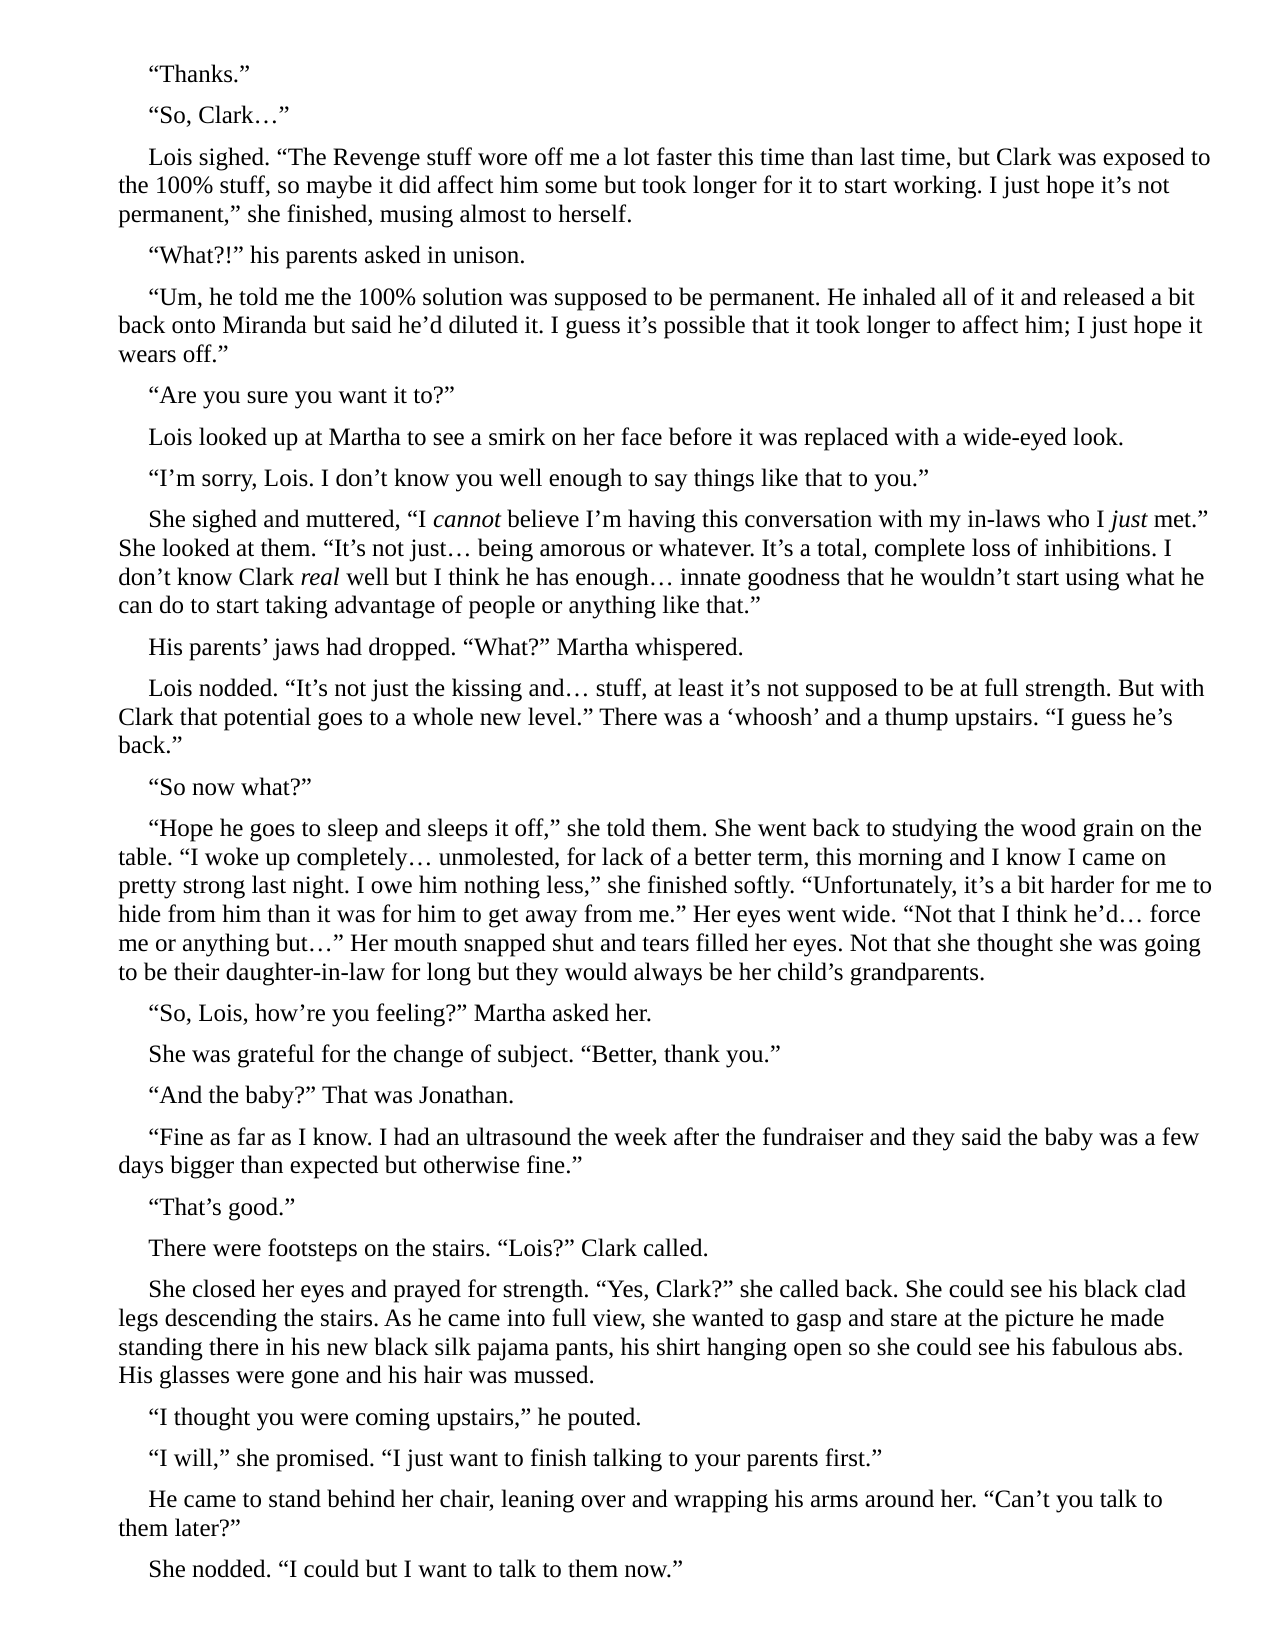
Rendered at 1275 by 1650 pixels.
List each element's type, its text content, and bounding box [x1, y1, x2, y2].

text “Fine as far as I know. I had an ultrasound the week after the fundraiser and they said the baby was a few days bigger than expected but otherwise fine.” [118, 1122, 1216, 1179]
text “That’s good.” [118, 1192, 1216, 1220]
text “Um, he told me the 100% solution was supposed to be permanent. He inhaled all of it and released a bit back onto Miranda but said he’d diluted it. I guess it’s possible that it took longer to affect him; I just hope it wears off.” [118, 282, 1216, 368]
text “So now what?” [118, 772, 1216, 800]
text Lois sighed. “The Revenge stuff wore off me a lot faster this time than last time, but Clark was exposed to the 100% stuff, so maybe it did affect him some but took longer for it to start working. I just hope it’s not permanent,” she finished, musing almost to herself. [118, 142, 1216, 228]
text “I’m sorry, Lois. I don’t know you well enough to say things like that to you.” [118, 463, 1216, 492]
text “Are you sure you want it to?” [118, 380, 1216, 409]
text Lois nodded. “It’s not just the kissing and… stuff, at least it’s not supposed to be at full strength. But with Clark that potential goes to a whole new level.” There was a ‘whoosh’ and a thump upstairs. “I guess he’s back.” [118, 673, 1216, 759]
text She was grateful for the change of subject. “Better, thank you.” [118, 1039, 1216, 1068]
text “And the baby?” That was Jonathan. [118, 1080, 1216, 1109]
text Lois looked up at Martha to see a smirk on her face before it was replaced with a wide-eyed look. [118, 422, 1216, 450]
text “Thanks.” [118, 59, 1216, 88]
text “What?!” his parents asked in unison. [118, 240, 1216, 269]
text She nodded. “I could but I want to talk to them now.” [118, 1554, 1216, 1583]
text His parents’ jaws had dropped. “What?” Martha whispered. [118, 632, 1216, 660]
text “So, Clark…” [118, 100, 1216, 129]
text “I will,” she promised. “I just want to finish talking to your parents first.” [118, 1443, 1216, 1472]
text He came to stand behind her chair, leaning over and wrapping his arms around her. “Can’t you talk to them later?” [118, 1484, 1216, 1542]
text “So, Lois, how’re you feeling?” Martha asked her. [118, 998, 1216, 1027]
text She sighed and muttered, “I cannot believe I’m having this conversation with my in-laws who I just met.” She looked at them. “It’s not just… being amorous or whatever. It’s a total, complete loss of inhibitions. I don’t know Clark real well but I think he has enough… innate goodness that he wouldn’t start using what he can do to start taking advantage of people or anything like that.” [118, 504, 1216, 619]
text She closed her eyes and prayed for strength. “Yes, Clark?” she called back. She could see his black clad legs descending the stairs. As he came into full view, she wanted to gasp and stare at the picture he made standing there in his new black silk pajama pants, his shirt hanging open so she could see his fabulous abs. His glasses were gone and his hair was mussed. [118, 1274, 1216, 1389]
text “I thought you were coming upstairs,” he pouted. [118, 1402, 1216, 1430]
text “Hope he goes to sleep and sleeps it off,” she told them. She went back to studying the wood grain on the table. “I woke up completely… unmolested, for lack of a better term, this morning and I know I came on pretty strong last night. I owe him nothing less,” she finished softly. “Unfortunately, it’s a bit harder for me to hide from him than it was for him to get away from me.” Her eyes went wide. “Not that I think he’d… force me or anything but…” Her mouth snapped shut and tears filled her eyes. Not that she thought she was going to be their daughter-in-law for long but they would always be her child’s grandparents. [118, 813, 1216, 985]
text There were footsteps on the stairs. “Lois?” Clark called. [118, 1233, 1216, 1262]
